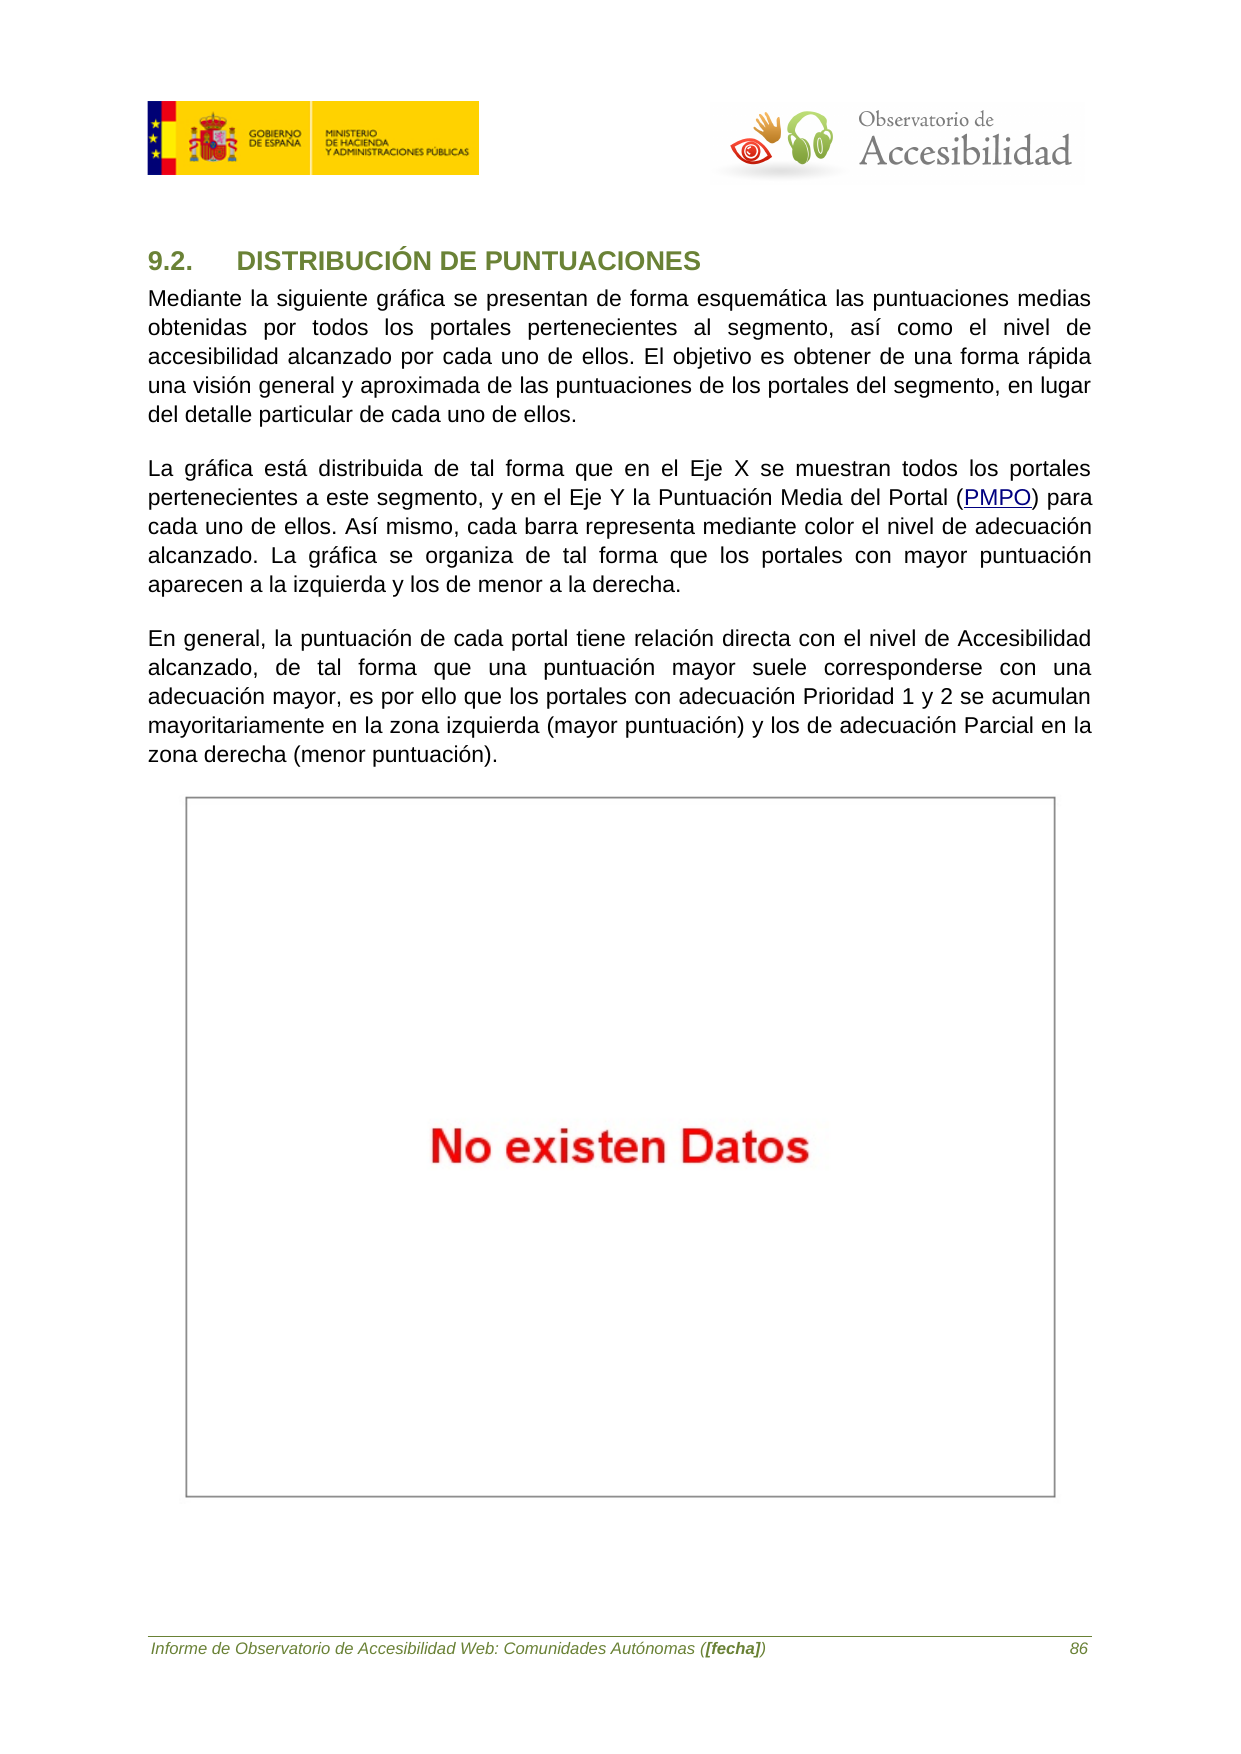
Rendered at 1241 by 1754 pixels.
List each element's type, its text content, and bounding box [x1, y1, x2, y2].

text La gráfica está distribuida de tal forma que en el Eje X se muestran todos los portales pertenecientes a este segmento, y en el Eje Y la Puntuación Media del Portal (PMPO) para cada uno de ellos. Así mismo, cada barra representa mediante color el nivel de adecuación alcanzado. La gráfica se organiza de tal forma que los portales con mayor puntuación aparecen a la izquierda y los de menor a la derecha. [148, 455, 1092, 597]
picture [147, 101, 479, 175]
picture [710, 102, 1086, 185]
text Mediante la siguiente gráfica se presentan de forma esquemática las puntuaciones medias obtenidas por todos los portales pertenecientes al segmento, así como el nivel de accesibilidad alcanzado por cada uno de ellos. El objetivo es obtener de una forma rápida una visión general y aproximada de las puntuaciones de los portales del segmento, en lugar del detalle particular de cada uno de ellos. [148, 285, 1092, 427]
subtitle Distribución de puntuaciones [148, 245, 1092, 276]
text En general, la puntuación de cada portal tiene relación directa con el nivel de Accesibilidad alcanzado, de tal forma que una puntuación mayor suele corresponderse con una adecuación mayor, es por ello que los portales con adecuación Prioridad 1 y 2 se acumulan mayoritariamente en la zona izquierda (mayor puntuación) y los de adecuación Parcial en la zona derecha (menor puntuación). [148, 625, 1092, 767]
picture [178, 794, 1062, 1504]
